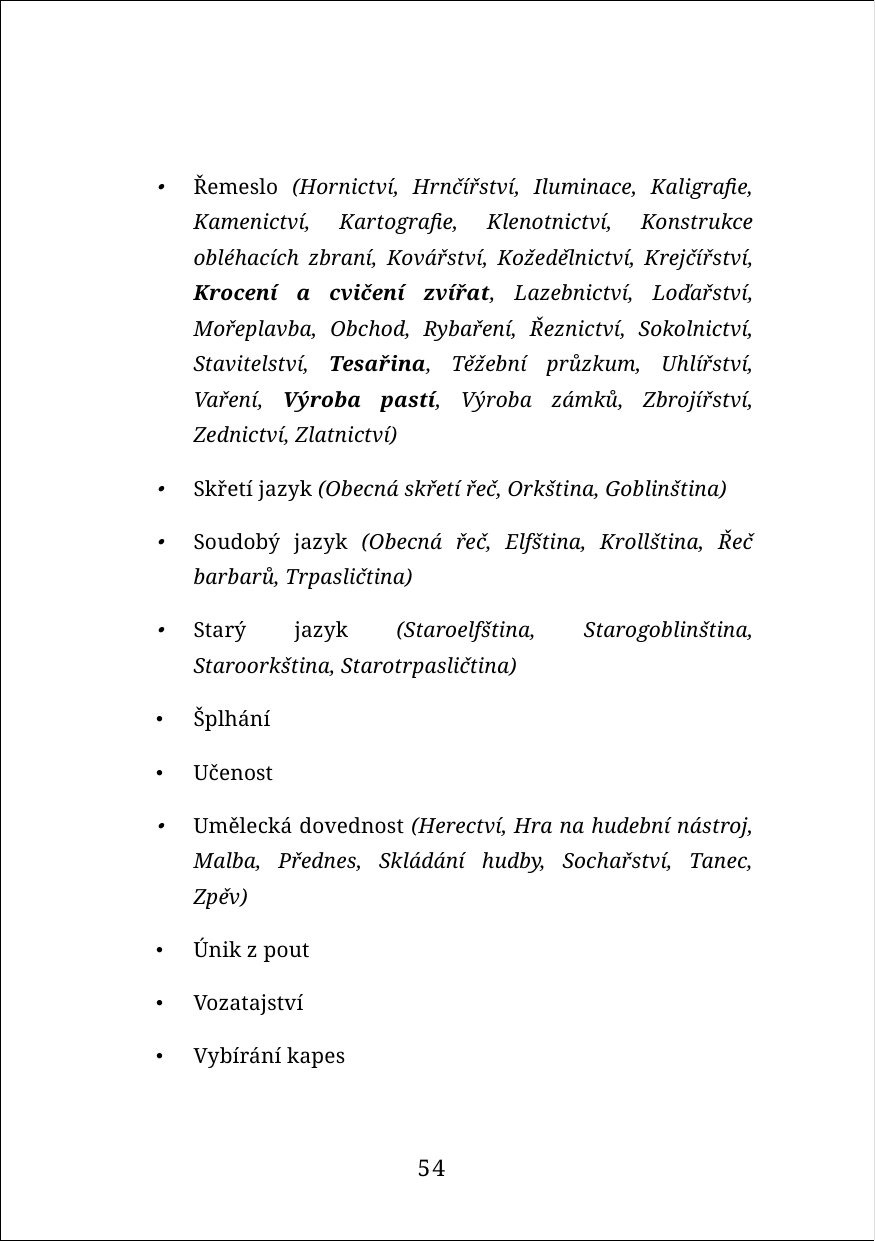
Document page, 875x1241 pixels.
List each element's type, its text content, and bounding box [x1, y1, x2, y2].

list Učenost [156, 758, 756, 786]
list Šplhání [156, 704, 756, 733]
list Skřetí jazyk (Obecná skřetí řeč, Orkština, Goblinština) [156, 474, 756, 502]
list Soudobý jazyk (Obecná řeč, Elfština, Krollština, Řeč barbarů, Trpasličtina) [156, 527, 756, 591]
list Starý jazyk (Staroelfština, Starogoblinština, Staroorkština, Starotrpasličtina) [156, 616, 756, 679]
list Vozatajství [156, 988, 756, 1017]
list Umělecká dovednost (Herectví, Hra na hudební nástroj, Malba, Přednes, Skládání hudby, Sochařství, Tanec, Zpěv) [156, 811, 756, 910]
list Řemeslo (Hornictví, Hrnčířství, Iluminace, Kaligrafie, Kamenictví, Kartografie, Klenotnictví, Konstrukce obléhacích zbraní, Kovářství, Kožedělnictví, Krejčířství, Krocení a cvičení zvířat, Lazebnictví, Loďařství, Mořeplavba, Obchod, Rybaření, Řeznictví, Sokolnictví, Stavitelství, Tesařina, Těžební průzkum, Uhlířství, Vaření, Výroba pastí, Výroba zámků, Zbrojířství, Zednictví, Zlatnictví) [156, 172, 756, 449]
list Vybírání kapes [156, 1042, 756, 1070]
list Únik z pout [156, 935, 756, 963]
